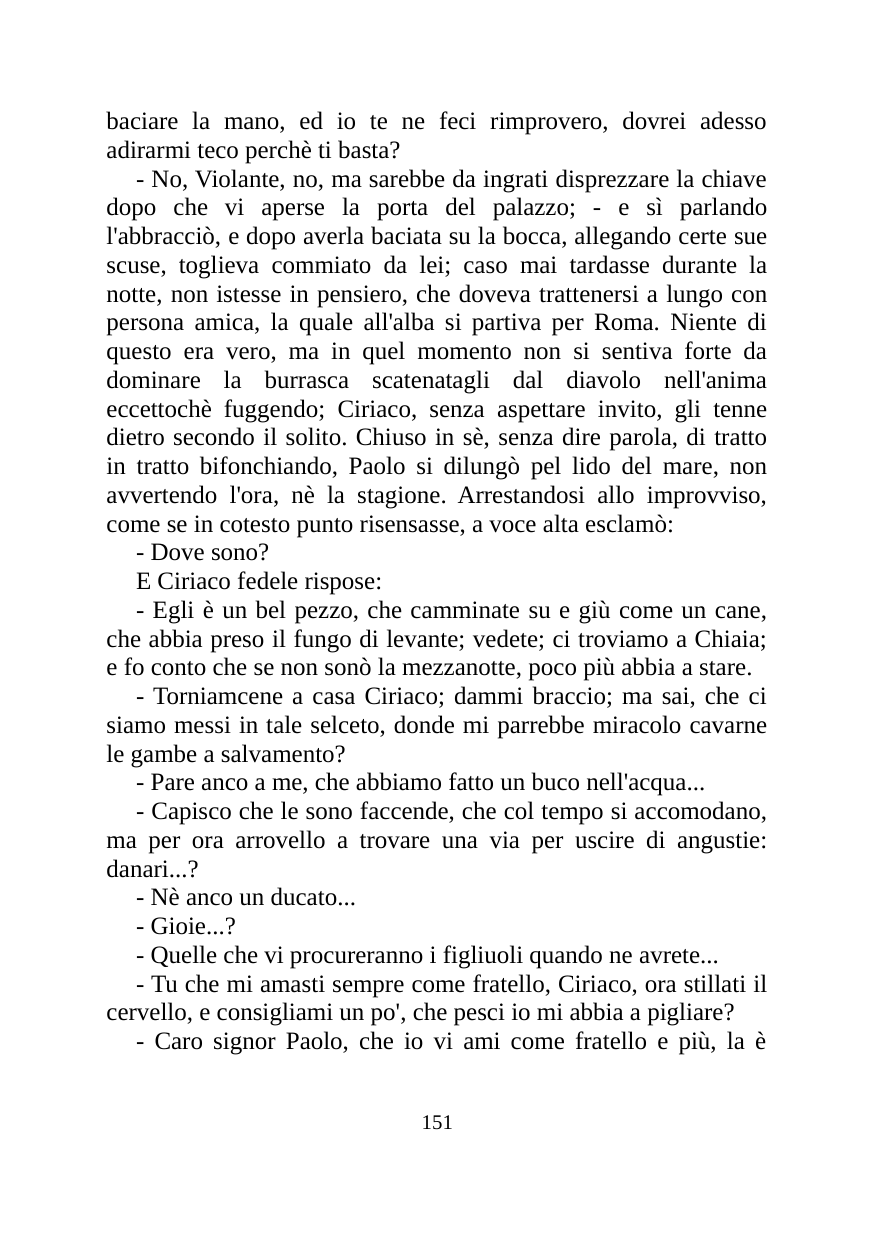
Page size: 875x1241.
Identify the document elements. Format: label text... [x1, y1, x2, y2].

text - Capisco che le sono faccende, che col tempo si accomodano, ma per ora arrovello a trovare una via per uscire di angustie: danari...? [106, 796, 768, 882]
text - Egli è un bel pezzo, che camminate su e giù come un cane, che abbia preso il fungo di levante; vedete; ci troviamo a Chiaia; e fo conto che se non sonò la mezzanotte, poco più abbia a stare. [106, 595, 768, 681]
text - Nè anco un ducato... [106, 882, 768, 911]
text - Dove sono? [106, 537, 768, 566]
text - Torniamcene a casa Ciriaco; dammi braccio; ma sai, che ci siamo messi in tale selceto, donde mi parrebbe miracolo cavarne le gambe a salvamento? [106, 681, 768, 767]
text baciare la mano, ed io te ne feci rimprovero, dovrei adesso adirarmi teco perchè ti basta? [106, 106, 768, 164]
text - Tu che mi amasti sempre come fratello, Ciriaco, ora stillati il cervello, e consigliami un po', che pesci io mi abbia a pigliare? [106, 969, 768, 1026]
text - Pare anco a me, che abbiamo fatto un buco nell'acqua... [106, 767, 768, 796]
text E Ciriaco fedele rispose: [106, 566, 768, 595]
text - Quelle che vi procureranno i figliuoli quando ne avrete... [106, 940, 768, 969]
text - Gioie...? [106, 911, 768, 940]
text - Caro signor Paolo, che io vi ami come fratello e più, la è [106, 1026, 768, 1055]
text - No, Violante, no, ma sarebbe da ingrati disprezzare la chiave dopo che vi aperse la porta del palazzo; - e sì parlando l'abbracciò, e dopo averla baciata su la bocca, allegando certe sue scuse, toglieva commiato da lei; caso mai tardasse durante la notte, non istesse in pensiero, che doveva trattenersi a lungo con persona amica, la quale all'alba si partiva per Roma. Niente di questo era vero, ma in quel momento non si sentiva forte da dominare la burrasca scatenatagli dal diavolo nell'anima eccettochè fuggendo; Ciriaco, senza aspettare invito, gli tenne dietro secondo il solito. Chiuso in sè, senza dire parola, di tratto in tratto bifonchiando, Paolo si dilungò pel lido del mare, non avvertendo l'ora, nè la stagione. Arrestandosi allo improvviso, come se in cotesto punto risensasse, a voce alta esclamò: [106, 164, 768, 537]
